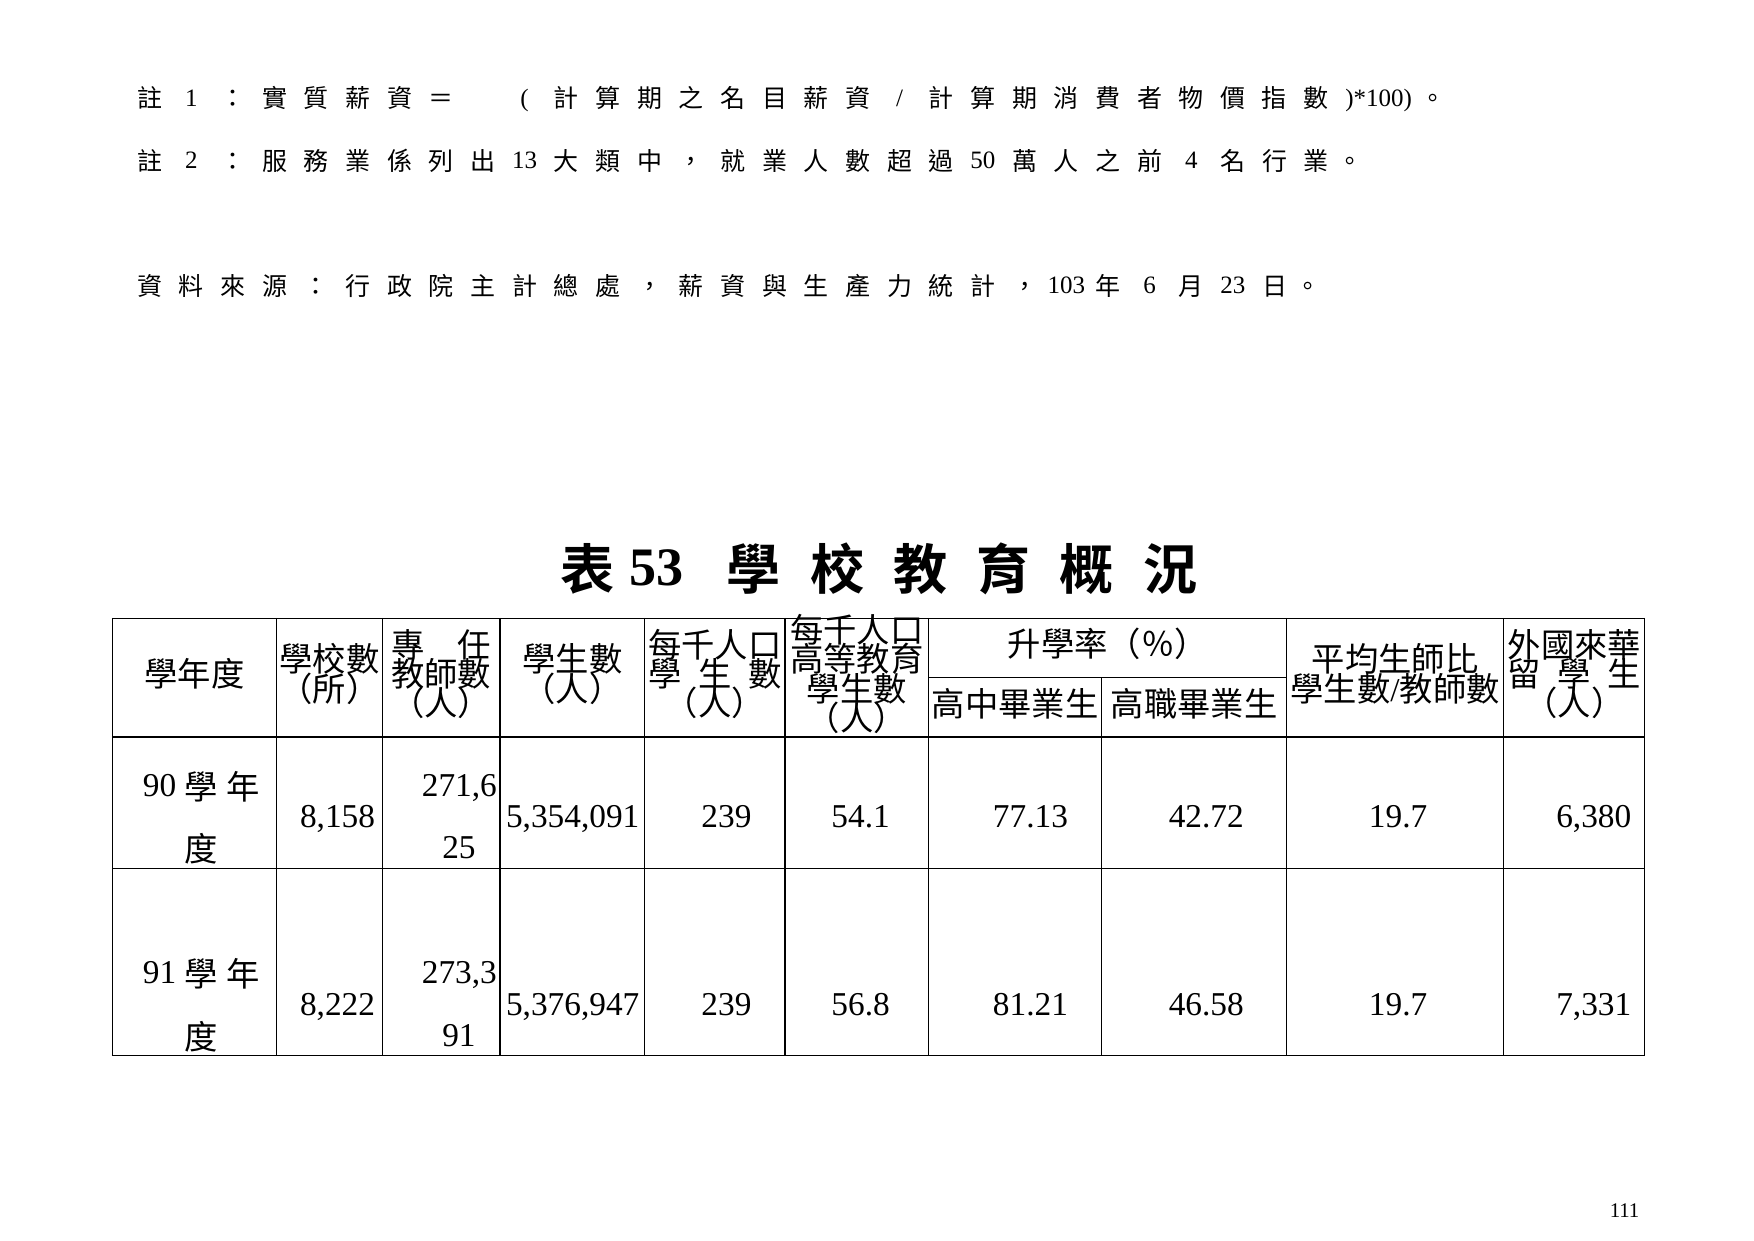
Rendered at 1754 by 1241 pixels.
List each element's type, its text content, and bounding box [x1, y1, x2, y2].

table_cell 5,354,091 [501, 738, 644, 868]
table_cell 273,391 [383, 869, 499, 1055]
table_header 每千人口 高等教育 學生數 （人） [786, 619, 928, 736]
table_cell 91學年度 [113, 869, 276, 1055]
table_cell 239 [645, 738, 784, 868]
table_cell 19.7 [1287, 738, 1503, 868]
table_cell 6,380 [1504, 738, 1644, 868]
table_cell 90學年度 [113, 738, 276, 868]
table_cell 高中畢業生 [929, 678, 1101, 736]
table_header 平均生師比 學生數/教師數 [1287, 619, 1503, 736]
table_cell 8,158 [277, 738, 382, 868]
table_cell 54.1 [786, 738, 928, 868]
text 表53 學校教育概況 [128, 493, 1628, 618]
table_cell 239 [645, 869, 784, 1055]
table_cell 56.8 [786, 869, 928, 1055]
table_header 外國來華 留 學 生 （人） [1504, 619, 1644, 736]
text 註1：實質薪資＝ (計算期之名目薪資/計算期消費者物價指數)*100)。 [128, 55, 1628, 118]
table_header 學年度 [113, 619, 276, 736]
table_header 升學率（％） [929, 619, 1286, 677]
table_cell 77.13 [929, 738, 1101, 868]
table_cell 81.21 [929, 869, 1101, 1055]
text 資料來源：行政院主計總處，薪資與生產力統計，103年6月23日。 [128, 243, 1628, 305]
table_header 學校數 （所） [277, 619, 382, 736]
table_cell 19.7 [1287, 869, 1503, 1055]
table_cell 271,625 [383, 738, 499, 868]
table_cell 5,376,947 [501, 869, 644, 1055]
table_header 每千人口 學 生 數 （人） [645, 619, 784, 736]
table_cell 8,222 [277, 869, 382, 1055]
table_header 學生數 （人） [501, 619, 644, 736]
table_cell 46.58 [1102, 869, 1286, 1055]
table_header 專 任 教師數 （人） [383, 619, 499, 736]
table_cell 高職畢業生 [1102, 678, 1286, 736]
table_cell 7,331 [1504, 869, 1644, 1055]
table_cell 42.72 [1102, 738, 1286, 868]
text 註2：服務業係列出13大類中，就業人數超過50萬人之前4名行業。 [128, 118, 1628, 180]
